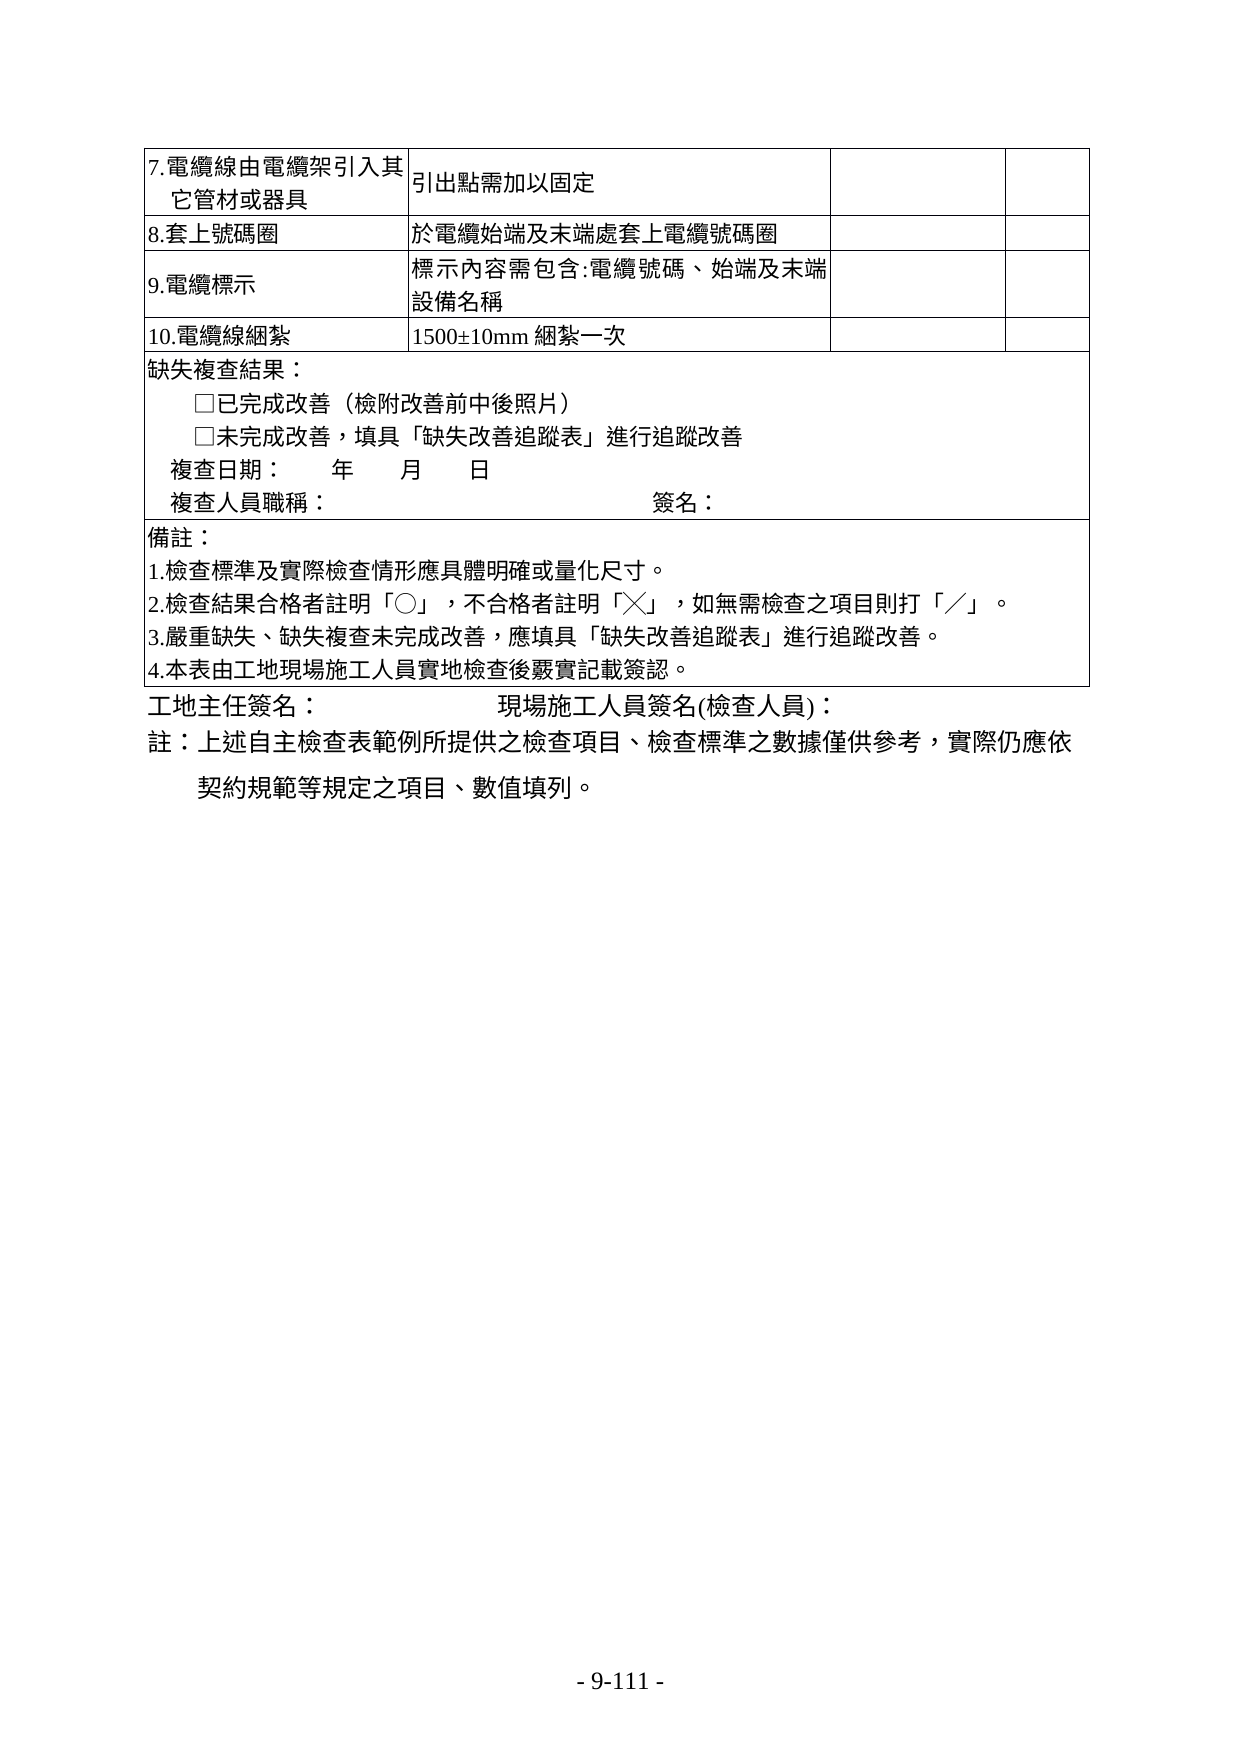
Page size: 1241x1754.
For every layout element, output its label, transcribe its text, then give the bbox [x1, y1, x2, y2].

table_cell [1006, 251, 1089, 317]
table_cell [831, 318, 1005, 351]
table_cell 缺失複查結果： □已完成改善（檢附改善前中後照片） □未完成改善，填具「缺失改善追蹤表」進行追蹤改善 複查日期： 年 月 日 複查人員職稱： 簽名： [145, 352, 1089, 518]
table_cell [1006, 318, 1089, 351]
table_cell 8.套上號碼圈 [145, 216, 408, 249]
table_cell 7.電纜線由電纜架引入其它管材或器具 [145, 149, 408, 215]
table_cell 備註： 1.檢查標準及實際檢查情形應具體明確或量化尺寸。 2.檢查結果合格者註明「○」，不合格者註明「╳」，如無需檢查之項目則打「／」。 3.嚴重缺失、缺失複查未完成改善，應填具「缺失改善追蹤表」進行追蹤改善。 4.本表由工地現場施工人員實地檢查後覈實記載簽認。 [145, 520, 1089, 686]
table_cell 於電纜始端及末端處套上電纜號碼圈 [409, 216, 830, 249]
text 註：上述自主檢查表範例所提供之檢查項目、檢查標準之數據僅供參考，實際仍應依契約規範等規定之項目、數值填列。 [148, 723, 1092, 804]
table_cell 標示內容需包含:電纜號碼、始端及末端設備名稱 [409, 251, 830, 317]
text 工地主任簽名： 現場施工人員簽名(檢查人員)： [148, 687, 1092, 723]
table_cell 引出點需加以固定 [409, 149, 830, 215]
table_cell [831, 251, 1005, 317]
table_cell 10.電纜線綑紮 [145, 318, 408, 351]
table_cell [1006, 149, 1089, 215]
table_cell [1006, 216, 1089, 249]
table_cell 9.電纜標示 [145, 251, 408, 317]
table_cell [831, 149, 1005, 215]
table_cell [831, 216, 1005, 249]
table_cell 1500±10mm 綑紮一次 [409, 318, 830, 351]
